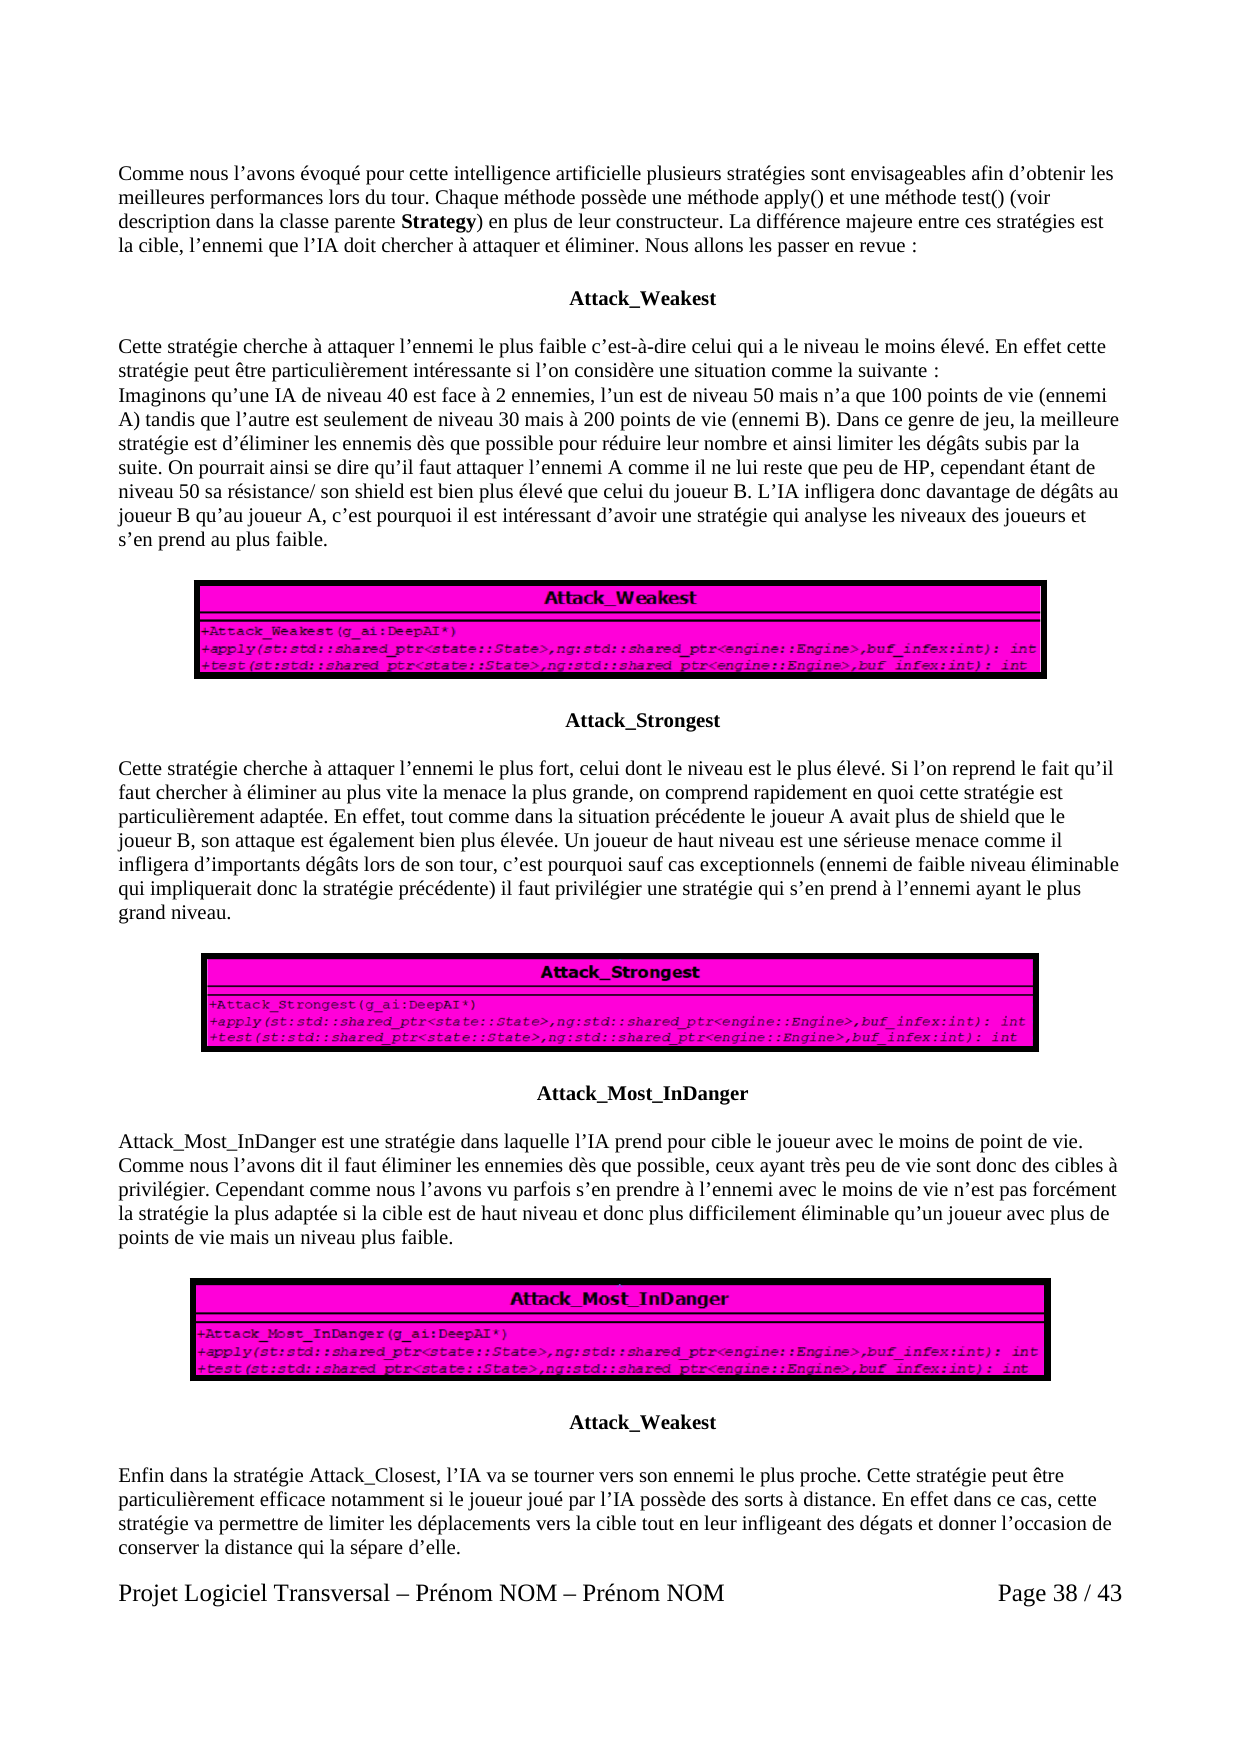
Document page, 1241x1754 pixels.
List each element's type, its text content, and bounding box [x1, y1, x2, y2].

text Attack_Strongest [163, 707, 1122, 732]
text Attack_Most_InDanger est une stratégie dans laquelle l’IA prend pour cible le joueur avec le moins de point de vie. Comme nous l’avons dit il faut éliminer les ennemies dès que possible, ceux ayant très peu de vie sont donc des cibles à privilégier. Cependant comme nous l’avons vu parfois s’en prendre à l’ennemi avec le moins de vie n’est pas forcément la stratégie la plus adaptée si la cible est de haut niveau et donc plus difficilement éliminable qu’un joueur avec plus de points de vie mais un niveau plus faible. [118, 1129, 1122, 1249]
text Imaginons qu’une IA de niveau 40 est face à 2 ennemies, l’un est de niveau 50 mais n’a que 100 points de vie (ennemi A) tandis que l’autre est seulement de niveau 30 mais à 200 points de vie (ennemi B). Dans ce genre de jeu, la meilleure stratégie est d’éliminer les ennemis dès que possible pour réduire leur nombre et ainsi limiter les dégâts subis par la suite. On pourrait ainsi se dire qu’il faut attaquer l’ennemi A comme il ne lui reste que peu de HP, cependant étant de niveau 50 sa résistance/ son shield est bien plus élevé que celui du joueur B. L’IA infligera donc davantage de dégâts au joueur B qu’au joueur A, c’est pourquoi il est intéressant d’avoir une stratégie qui analyse les niveaux des joueurs et s’en prend au plus faible. [118, 382, 1122, 551]
text Comme nous l’avons évoqué pour cette intelligence artificielle plusieurs stratégies sont envisageables afin d’obtenir les meilleures performances lors du tour. Chaque méthode possède une méthode apply() et une méthode test() (voir description dans la classe parente Strategy) en plus de leur constructeur. La différence majeure entre ces stratégies est la cible, l’ennemi que l’IA doit chercher à attaquer et éliminer. Nous allons les passer en revue : [118, 161, 1122, 257]
text Cette stratégie cherche à attaquer l’ennemi le plus faible c’est-à-dire celui qui a le niveau le moins élevé. En effet cette stratégie peut être particulièrement intéressante si l’on considère une situation comme la suivante : [118, 334, 1122, 382]
text Attack_Most_InDanger [163, 1081, 1122, 1105]
text Attack_Weakest [163, 1410, 1122, 1434]
text Cette stratégie cherche à attaquer l’ennemi le plus fort, celui dont le niveau est le plus élevé. Si l’on reprend le fait qu’il faut chercher à éliminer au plus vite la menace la plus grande, on comprend rapidement en quoi cette stratégie est particulièrement adaptée. En effet, tout comme dans la situation précédente le joueur A avait plus de shield que le joueur B, son attaque est également bien plus élevée. Un joueur de haut niveau est une sérieuse menace comme il infligera d’importants dégâts lors de son tour, c’est pourquoi sauf cas exceptionnels (ennemi de faible niveau éliminable qui impliquerait donc la stratégie précédente) il faut privilégier une stratégie qui s’en prend à l’ennemi ayant le plus grand niveau. [118, 756, 1122, 924]
text Attack_Weakest [163, 286, 1122, 310]
text Enfin dans la stratégie Attack_Closest, l’IA va se tourner vers son ennemi le plus proche. Cette stratégie peut être particulièrement efficace notamment si le joueur joué par l’IA possède des sorts à distance. En effet dans ce cas, cette stratégie va permettre de limiter les déplacements vers la cible tout en leur infligeant des dégats et donner l’occasion de conserver la distance qui la sépare d’elle. [118, 1463, 1122, 1559]
